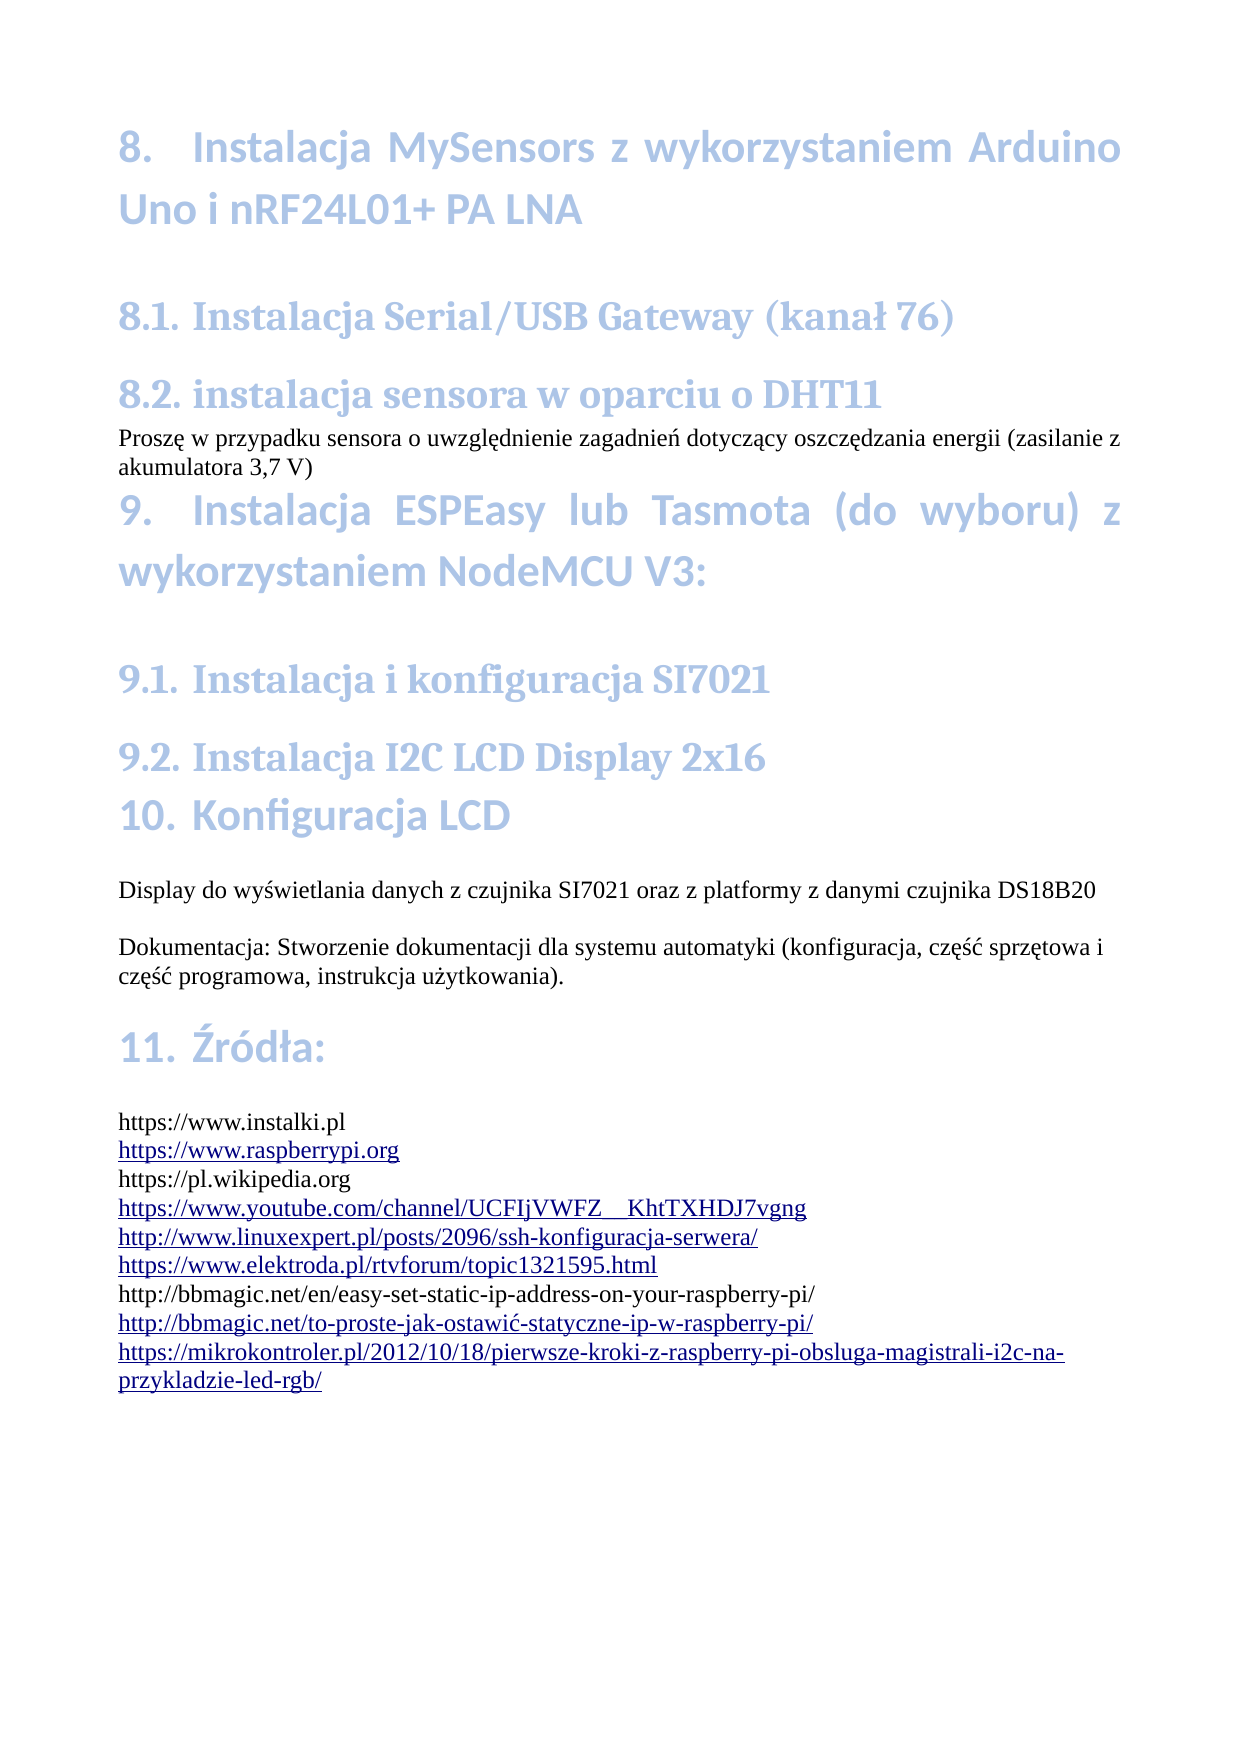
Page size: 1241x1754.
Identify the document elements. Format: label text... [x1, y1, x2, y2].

text https://mikrokontroler.pl/2012/10/18/pierwsze-kroki-z-raspberry-pi-obsluga-magistrali-i2c-na-przykladzie-led-rgb/ [118, 1337, 1122, 1394]
subtitle Źródła: [118, 1018, 1122, 1074]
text https://pl.wikipedia.org [118, 1164, 1122, 1193]
text część programowa, instrukcja użytkowania). [118, 961, 1122, 990]
text Proszę w przypadku sensora o uwzględnienie zagadnień dotyczący oszczędzania energii (zasilanie z [118, 423, 1122, 452]
subtitle Instalacja i konfiguracja SI7021 [118, 656, 1122, 704]
subtitle Instalacja ESPEasy lub Tasmota (do wyboru) z wykorzystaniem NodeMCU V3: [118, 481, 1122, 598]
text http://bbmagic.net/en/easy-set-static-ip-address-on-your-raspberry-pi/ [118, 1279, 1122, 1308]
subtitle Instalacja MySensors z wykorzystaniem Arduino Uno i nRF24L01+ PA LNA [118, 118, 1122, 236]
text http://www.linuxexpert.pl/posts/2096/ssh-konfiguracja-serwera/ [118, 1222, 1122, 1251]
text Dokumentacja: Stworzenie dokumentacji dla systemu automatyki (konfiguracja, część sprzętowa i [118, 932, 1122, 961]
text https://www.instalki.pl [118, 1107, 1122, 1136]
subtitle Konfiguracja LCD [118, 786, 1122, 842]
text akumulatora 3,7 V) [118, 452, 1122, 481]
text https://www.raspberrypi.org [118, 1136, 1122, 1164]
subtitle instalacja sensora w oparciu o DHT11 [118, 371, 1122, 419]
subtitle Instalacja Serial/USB Gateway (kanał 76) [118, 293, 1122, 341]
text https://www.elektroda.pl/rtvforum/topic1321595.html [118, 1251, 1122, 1279]
text http://bbmagic.net/to-proste-jak-ostawić-statyczne-ip-w-raspberry-pi/ [118, 1308, 1122, 1337]
text Display do wyświetlania danych z czujnika SI7021 oraz z platformy z danymi czujnika DS18B20 [118, 875, 1122, 903]
text https://www.youtube.com/channel/UCFIjVWFZ__KhtTXHDJ7vgng [118, 1193, 1122, 1222]
subtitle Instalacja I2C LCD Display 2x16 [118, 733, 1122, 781]
